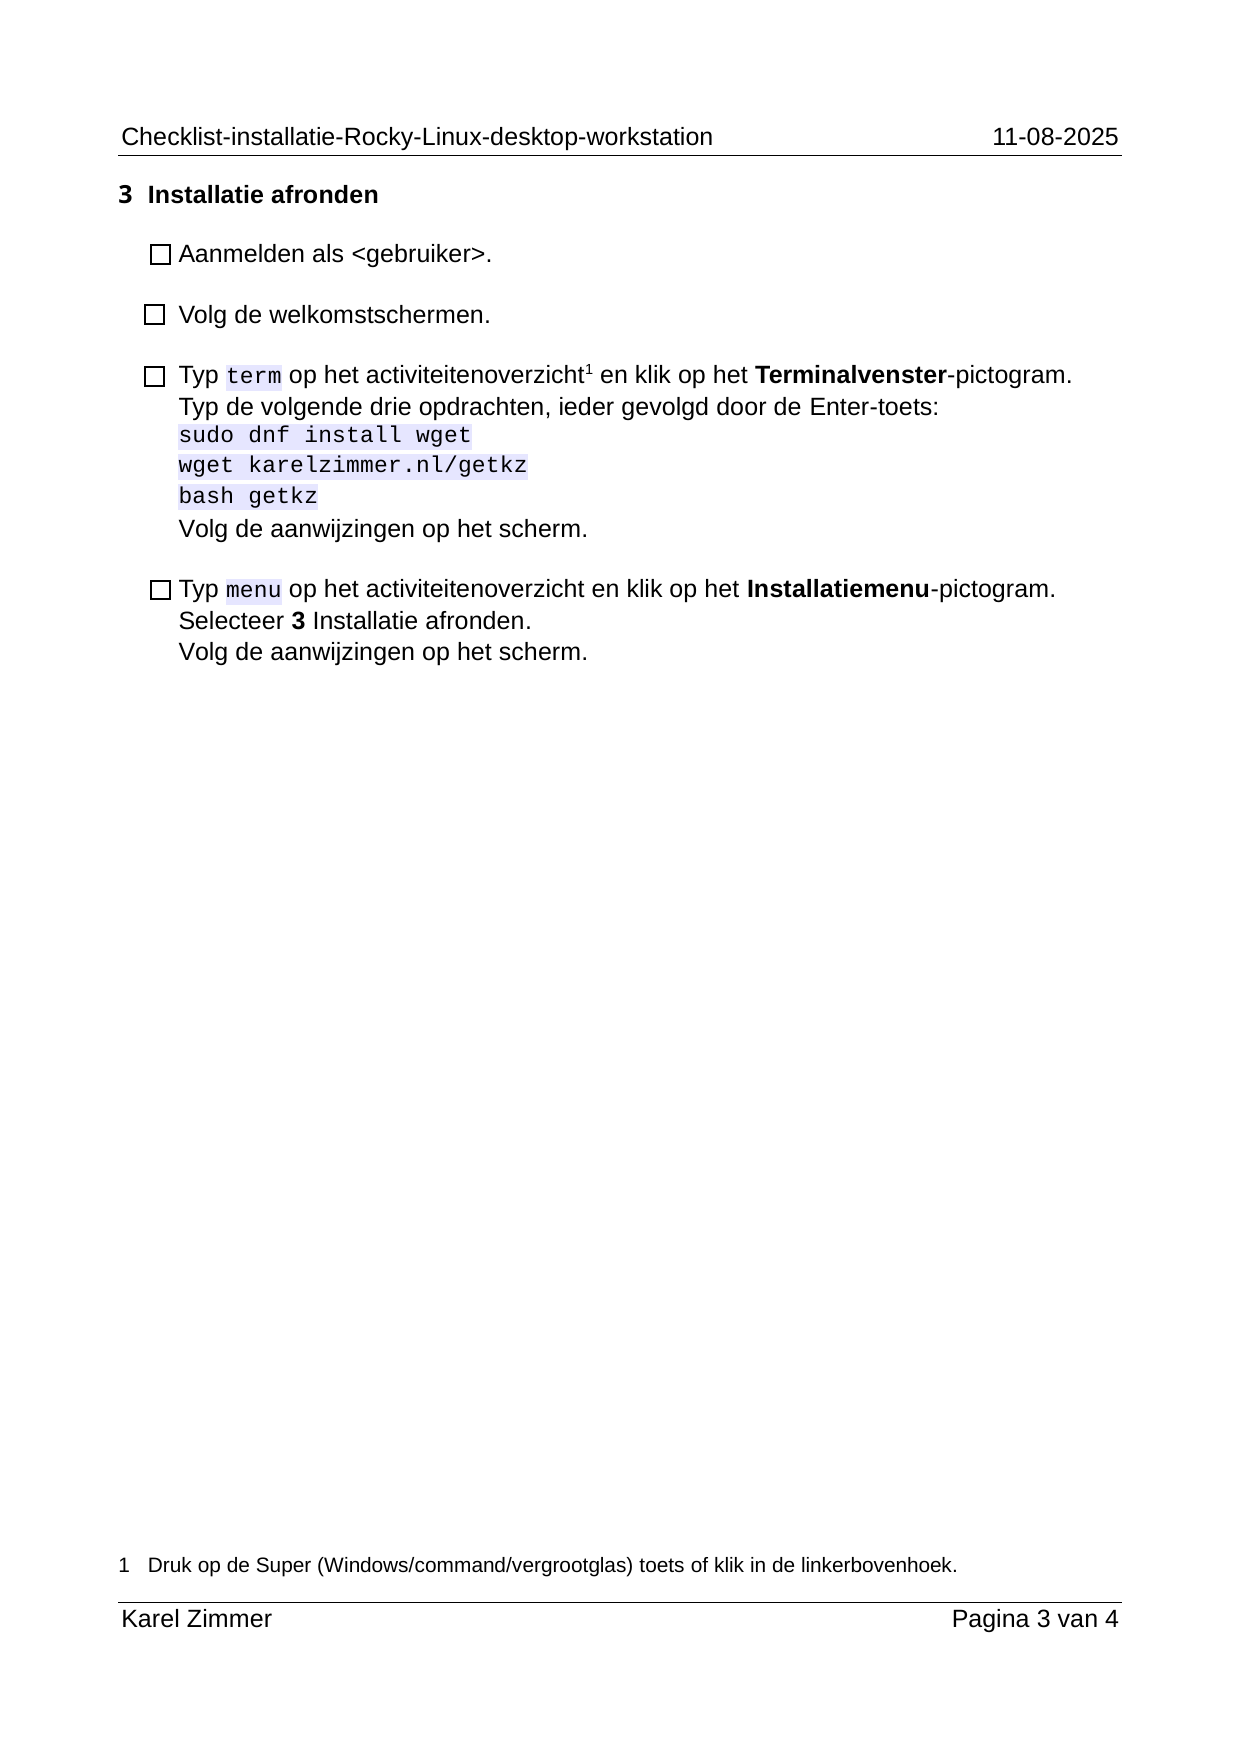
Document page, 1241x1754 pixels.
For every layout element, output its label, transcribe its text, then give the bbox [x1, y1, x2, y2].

table_cell Typ menu op het activiteitenoverzicht en klik op het Installatiemenu-pictogram. [177, 574, 1122, 606]
table_cell [118, 636, 142, 667]
table_cell [118, 483, 142, 513]
table_cell [177, 269, 1122, 300]
table_cell Volg de welkomstschermen. [177, 300, 1122, 330]
table_cell [142, 514, 177, 544]
table_cell [118, 423, 142, 453]
table_cell [118, 574, 142, 606]
table_cell Selecteer 3 Installatie afronden. [177, 606, 1122, 636]
table_cell [142, 423, 177, 453]
table_cell [118, 392, 142, 422]
table_cell Typ de volgende drie opdrachten, ieder gevolgd door de Enter-toets: [177, 392, 1122, 422]
list Installatie afronden [118, 177, 1122, 211]
table_cell [118, 360, 142, 392]
table_cell Volg de aanwijzingen op het scherm. [177, 636, 1122, 667]
table_cell bash getkz [177, 483, 1122, 513]
table_cell [142, 544, 177, 574]
table_cell [118, 269, 142, 300]
table_cell [142, 300, 177, 330]
table_header [118, 239, 142, 269]
table_cell [142, 574, 177, 606]
table_cell [142, 606, 177, 636]
table_cell [118, 544, 142, 574]
table_cell [142, 453, 177, 483]
table_cell sudo dnf install wget [177, 423, 1122, 453]
table_cell [118, 300, 142, 330]
table_cell [177, 330, 1122, 360]
table_cell [118, 330, 142, 360]
table_cell Volg de aanwijzingen op het scherm. [177, 514, 1122, 544]
table_cell [177, 544, 1122, 574]
table_header [142, 239, 177, 269]
table_header Aanmelden als <gebruiker>. [177, 239, 1122, 269]
table_cell [142, 636, 177, 667]
table_cell [142, 330, 177, 360]
table_cell wget karelzimmer.nl/getkz [177, 453, 1122, 483]
table_cell [118, 453, 142, 483]
table_cell Typ term op het activiteitenoverzicht en klik op het Terminalvenster-pictogram. [177, 360, 1122, 392]
table_cell [142, 360, 177, 392]
table_cell [142, 392, 177, 422]
table_cell [142, 483, 177, 513]
table_cell [142, 269, 177, 300]
table_cell [118, 514, 142, 544]
table_cell [118, 606, 142, 636]
